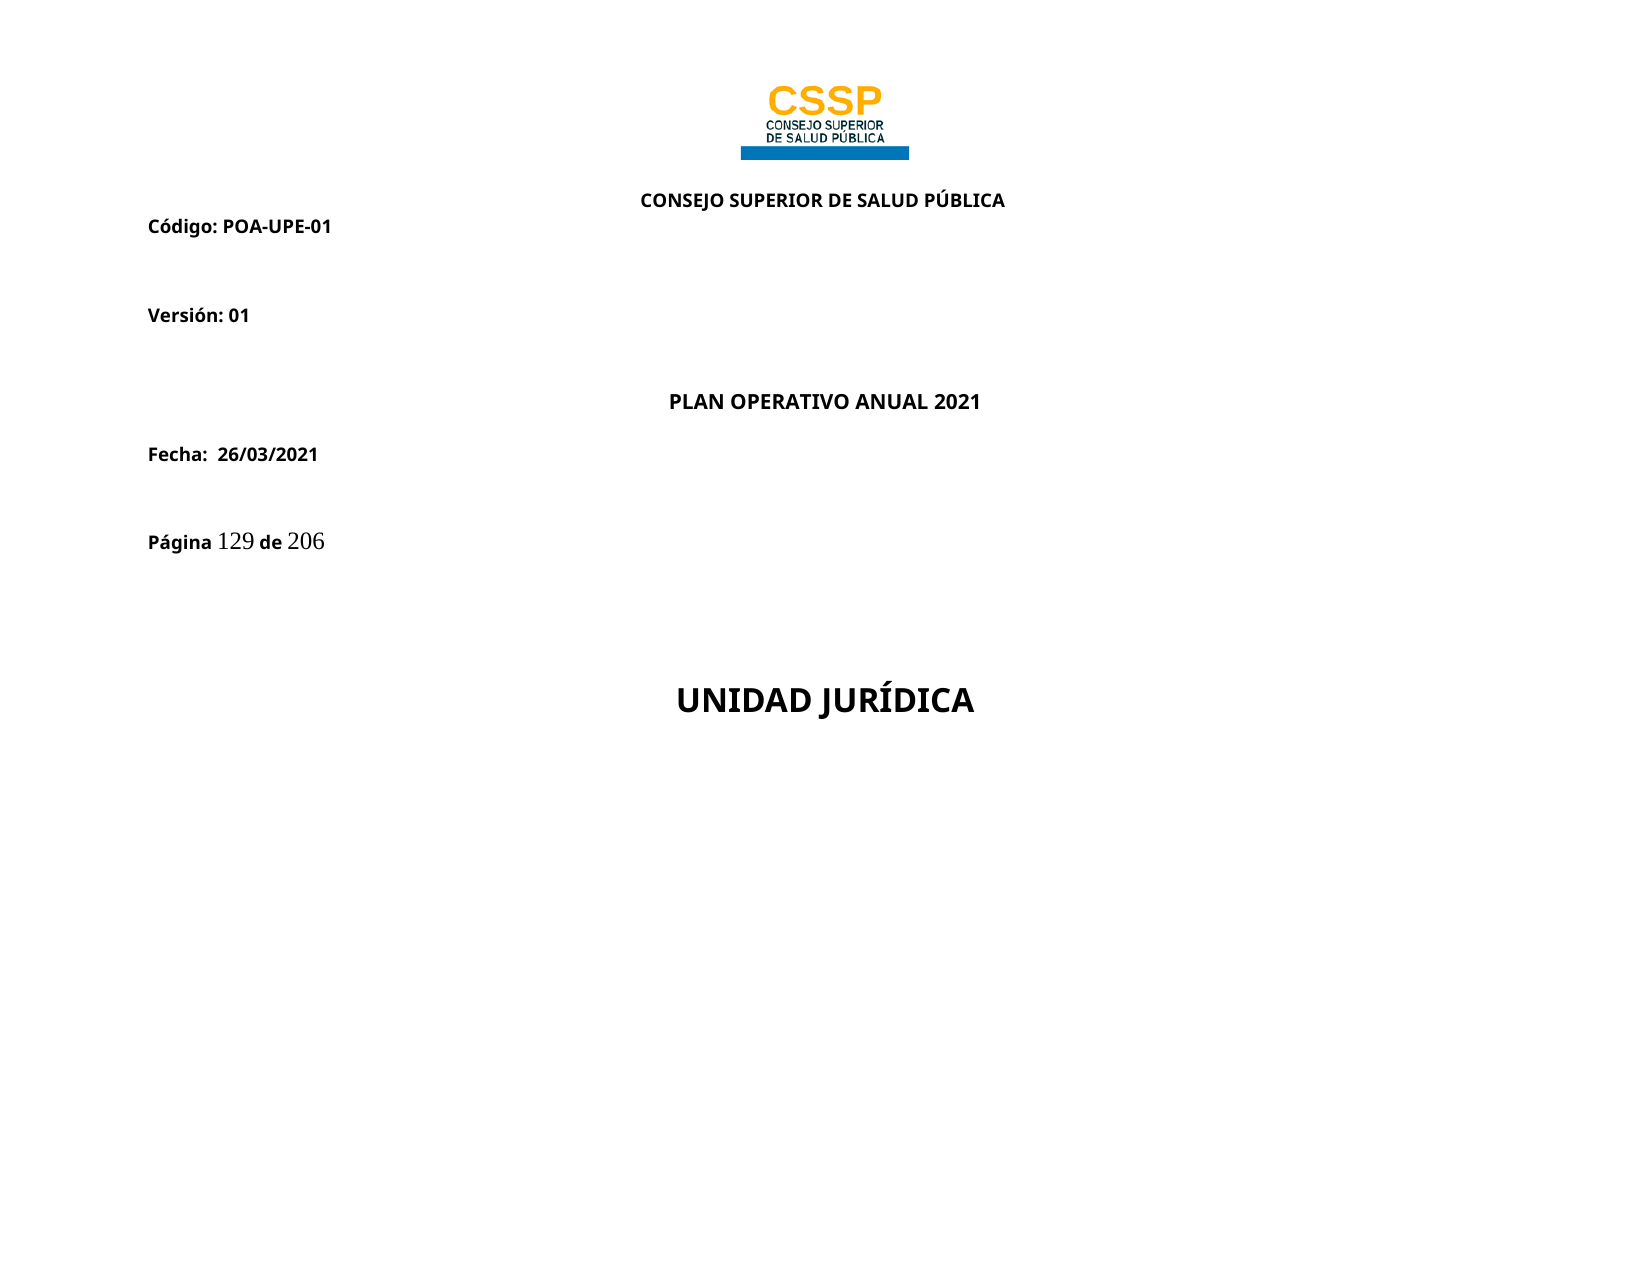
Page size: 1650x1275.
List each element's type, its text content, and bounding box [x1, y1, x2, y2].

text UNIDAD JURÍDICA [148, 677, 1502, 722]
picture [740, 73, 910, 160]
